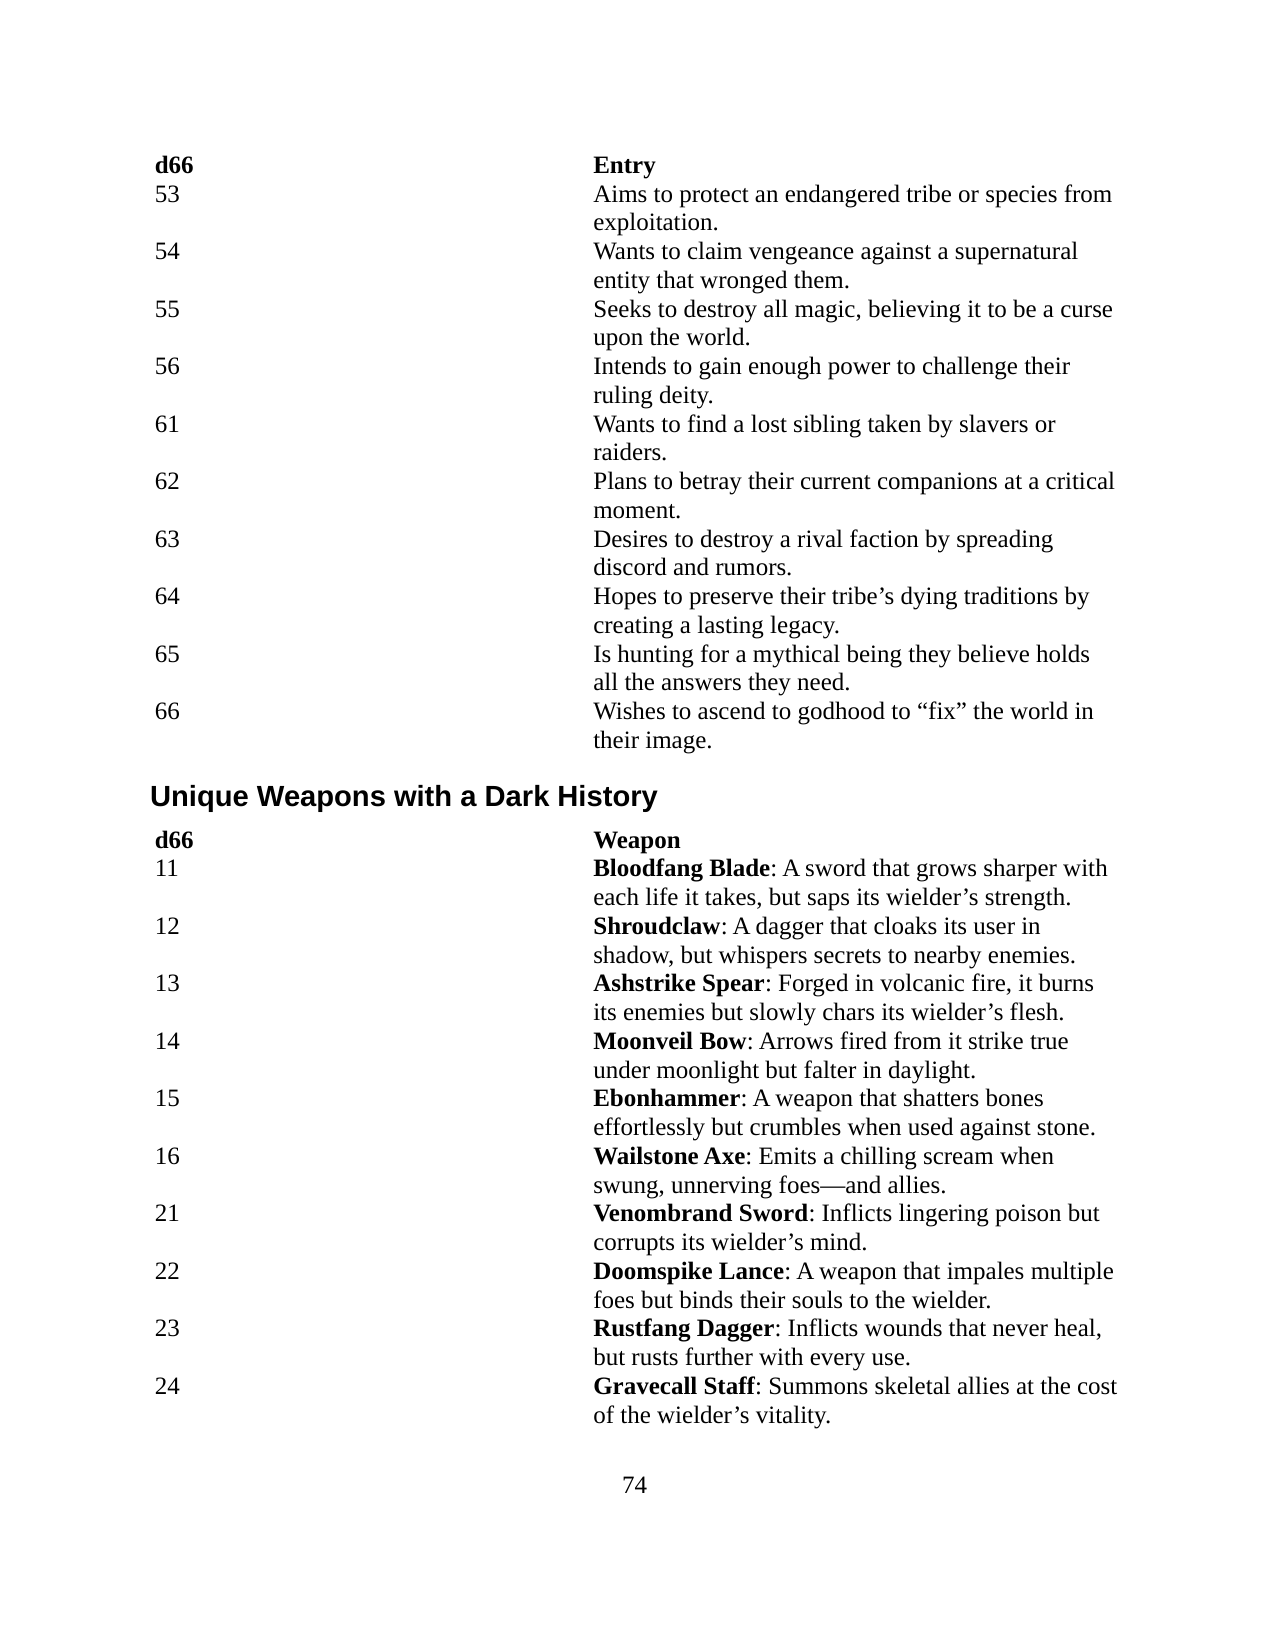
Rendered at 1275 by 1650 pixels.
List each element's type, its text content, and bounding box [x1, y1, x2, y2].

table_cell Gravecall Staff: Summons skeletal allies at the cost of the wielder’s vitality. [589, 1371, 1125, 1428]
table_cell 62 [150, 466, 589, 524]
table_cell Plans to betray their current companions at a critical moment. [589, 466, 1125, 524]
table_cell Seeks to destroy all magic, believing it to be a curse upon the world. [589, 294, 1125, 351]
table_cell Ebonhammer: A weapon that shatters bones effortlessly but crumbles when used against stone. [589, 1084, 1125, 1141]
table_cell 14 [150, 1026, 589, 1083]
table_cell 13 [150, 969, 589, 1026]
table_cell 11 [150, 854, 589, 911]
table_cell 61 [150, 409, 589, 466]
table_cell Doomspike Lance: A weapon that impales multiple foes but binds their souls to the wielder. [589, 1256, 1125, 1313]
table_cell Wailstone Axe: Emits a chilling scream when swung, unnerving foes—and allies. [589, 1141, 1125, 1198]
table_cell Ashstrike Spear: Forged in volcanic fire, it burns its enemies but slowly chars its wielder’s flesh. [589, 969, 1125, 1026]
table_cell 66 [150, 696, 589, 754]
table_cell Desires to destroy a rival faction by spreading discord and rumors. [589, 524, 1125, 581]
table_cell Wants to claim vengeance against a supernatural entity that wronged them. [589, 236, 1125, 294]
table_cell 63 [150, 524, 589, 581]
table_cell 24 [150, 1371, 589, 1428]
table_header Weapon [589, 825, 1125, 853]
table_cell 15 [150, 1084, 589, 1141]
table_cell Shroudclaw: A dagger that cloaks its user in shadow, but whispers secrets to nearby enemies. [589, 911, 1125, 968]
table_header Entry [589, 150, 1125, 179]
table_cell Bloodfang Blade: A sword that grows sharper with each life it takes, but saps its wielder’s strength. [589, 854, 1125, 911]
table_cell Is hunting for a mythical being they believe holds all the answers they need. [589, 639, 1125, 696]
table_cell Venombrand Sword: Inflicts lingering poison but corrupts its wielder’s mind. [589, 1199, 1125, 1256]
table_cell 65 [150, 639, 589, 696]
table_cell 21 [150, 1199, 589, 1256]
table_cell 55 [150, 294, 589, 351]
table_cell 53 [150, 179, 589, 236]
table_header d66 [150, 825, 589, 853]
table_cell 54 [150, 236, 589, 294]
subtitle Unique Weapons with a Dark History [150, 779, 1125, 812]
table_cell 64 [150, 581, 589, 639]
table_cell Wishes to ascend to godhood to “fix” the world in their image. [589, 696, 1125, 754]
table_cell 23 [150, 1314, 589, 1371]
table_cell Hopes to preserve their tribe’s dying traditions by creating a lasting legacy. [589, 581, 1125, 639]
table_header d66 [150, 150, 589, 179]
table_cell 22 [150, 1256, 589, 1313]
table_cell 56 [150, 351, 589, 409]
table_cell 12 [150, 911, 589, 968]
table_cell Aims to protect an endangered tribe or species from exploitation. [589, 179, 1125, 236]
table_cell Moonveil Bow: Arrows fired from it strike true under moonlight but falter in daylight. [589, 1026, 1125, 1083]
table_cell Rustfang Dagger: Inflicts wounds that never heal, but rusts further with every use. [589, 1314, 1125, 1371]
table_cell 16 [150, 1141, 589, 1198]
table_cell Wants to find a lost sibling taken by slavers or raiders. [589, 409, 1125, 466]
table_cell Intends to gain enough power to challenge their ruling deity. [589, 351, 1125, 409]
